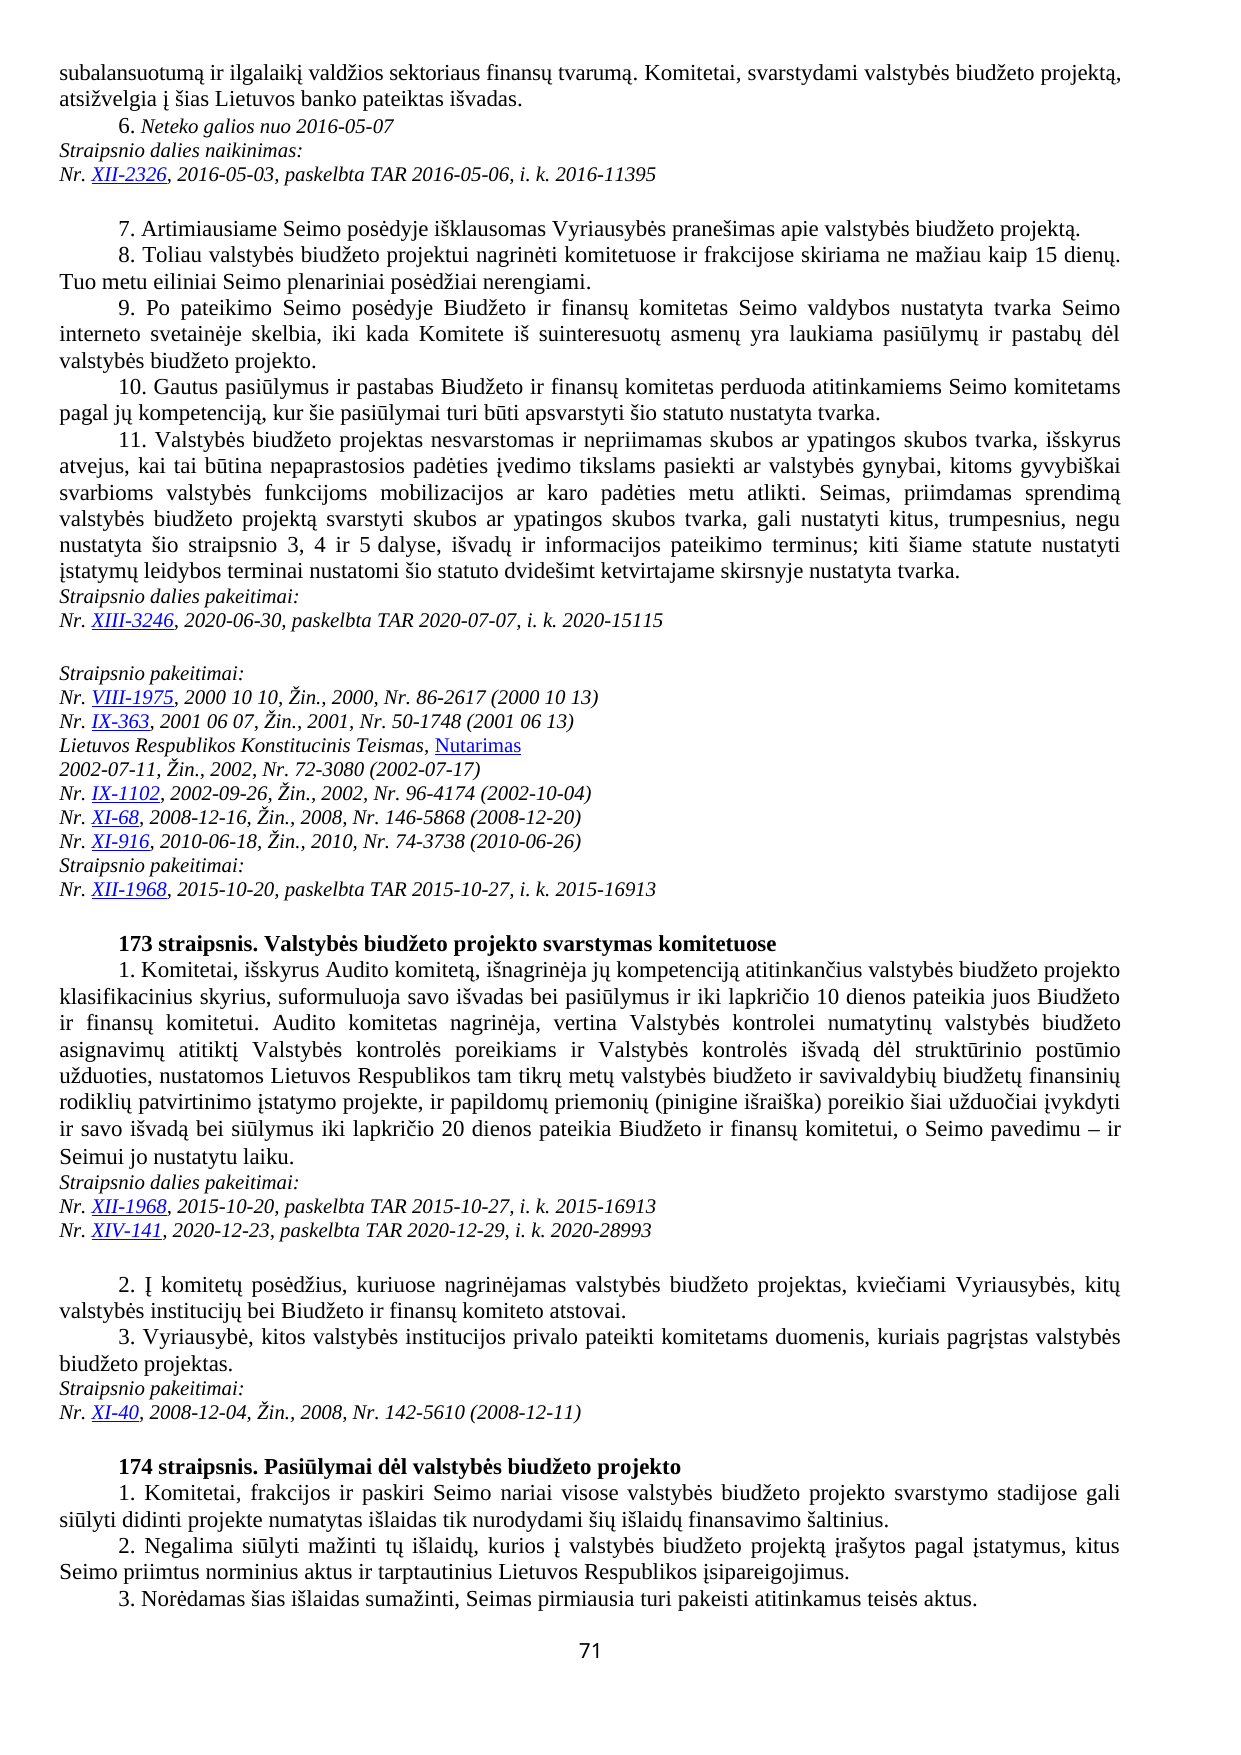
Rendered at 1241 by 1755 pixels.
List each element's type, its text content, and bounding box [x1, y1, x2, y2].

text 9. Po pateikimo Seimo posėdyje Biudžeto ir finansų komitetas Seimo valdybos nustatyta tvarka Seimo interneto svetainėje skelbia, iki kada Komitete iš suinteresuotų asmenų yra laukiama pasiūlymų ir pastabų dėl valstybės biudžeto projekto. [59, 294, 1122, 373]
text 3. Norėdamas šias išlaidas sumažinti, Seimas pirmiausia turi pakeisti atitinkamus teisės aktus. [59, 1585, 1122, 1611]
text Nr. XI-916, 2010-06-18, Žin., 2010, Nr. 74-3738 (2010-06-26) [59, 829, 1122, 853]
text 1. Komitetai, frakcijos ir paskiri Seimo nariai visose valstybės biudžeto projekto svarstymo stadijose gali siūlyti didinti projekte numatytas išlaidas tik nurodydami šių išlaidų finansavimo šaltinius. [59, 1479, 1122, 1532]
text Straipsnio pakeitimai: [59, 1376, 1122, 1400]
text 173 straipsnis. Valstybės biudžeto projekto svarstymas komitetuose [59, 930, 1122, 957]
text 2002-07-11, Žin., 2002, Nr. 72-3080 (2002-07-17) [59, 757, 1122, 781]
text Nr. XI-40, 2008-12-04, Žin., 2008, Nr. 142-5610 (2008-12-11) [59, 1400, 1122, 1424]
text Nr. XII-1968, 2015-10-20, paskelbta TAR 2015-10-27, i. k. 2015-16913 [59, 877, 1122, 901]
text Straipsnio dalies pakeitimai: [59, 1170, 1122, 1194]
text 11. Valstybės biudžeto projektas nesvarstomas ir nepriimamas skubos ar ypatingos skubos tvarka, išskyrus atvejus, kai tai būtina nepaprastosios padėties įvedimo tikslams pasiekti ar valstybės gynybai, kitoms gyvybiškai svarbioms valstybės funkcijoms mobilizacijos ar karo padėties metu atlikti. Seimas, priimdamas sprendimą valstybės biudžeto projektą svarstyti skubos ar ypatingos skubos tvarka, gali nustatyti kitus, trumpesnius, negu nustatyta šio straipsnio 3, 4 ir 5 dalyse, išvadų ir informacijos pateikimo terminus; kiti šiame statute nustatyti įstatymų leidybos terminai nustatomi šio statuto dvidešimt ketvirtajame skirsnyje nustatyta tvarka. [59, 426, 1122, 584]
text Straipsnio pakeitimai: [59, 853, 1122, 877]
text Straipsnio pakeitimai: [59, 661, 1122, 685]
text 2. Į komitetų posėdžius, kuriuose nagrinėjamas valstybės biudžeto projektas, kviečiami Vyriausybės, kitų valstybės institucijų bei Biudžeto ir finansų komiteto atstovai. [59, 1271, 1122, 1323]
text Nr. XII-2326, 2016-05-03, paskelbta TAR 2016-05-06, i. k. 2016-11395 [59, 162, 1122, 186]
text Nr. XIV-141, 2020-12-23, paskelbta TAR 2020-12-29, i. k. 2020-28993 [59, 1218, 1122, 1242]
text Nr. VIII-1975, 2000 10 10, Žin., 2000, Nr. 86-2617 (2000 10 13) [59, 685, 1122, 709]
text subalansuotumą ir ilgalaikį valdžios sektoriaus finansų tvarumą. Komitetai, svarstydami valstybės biudžeto projektą, atsižvelgia į šias Lietuvos banko pateiktas išvadas. [59, 59, 1122, 112]
text Straipsnio dalies naikinimas: [59, 138, 1122, 162]
text Nr. XI-68, 2008-12-16, Žin., 2008, Nr. 146-5868 (2008-12-20) [59, 805, 1122, 829]
text 7. Artimiausiame Seimo posėdyje išklausomas Vyriausybės pranešimas apie valstybės biudžeto projektą. [59, 215, 1122, 241]
text 1. Komitetai, išskyrus Audito komitetą, išnagrinėja jų kompetenciją atitinkančius valstybės biudžeto projekto klasifikacinius skyrius, suformuluoja savo išvadas bei pasiūlymus ir iki lapkričio 10 dienos pateikia juos Biudžeto ir finansų komitetui. Audito komitetas nagrinėja, vertina Valstybės kontrolei numatytinų valstybės biudžeto asignavimų atitiktį Valstybės kontrolės poreikiams ir Valstybės kontrolės išvadą dėl struktūrinio postūmio užduoties, nustatomos Lietuvos Respublikos tam tikrų metų valstybės biudžeto ir savivaldybių biudžetų finansinių rodiklių patvirtinimo įstatymo projekte, ir papildomų priemonių (pinigine išraiška) poreikio šiai užduočiai įvykdyti ir savo išvadą bei siūlymus iki lapkričio 20 dienos pateikia Biudžeto ir finansų komitetui, o Seimo pavedimu – ir Seimui jo nustatytu laiku. [59, 957, 1122, 1170]
text Straipsnio dalies pakeitimai: [59, 584, 1122, 608]
text 8. Toliau valstybės biudžeto projektui nagrinėti komitetuose ir frakcijose skiriama ne mažiau kaip 15 dienų. Tuo metu eiliniai Seimo plenariniai posėdžiai nerengiami. [59, 241, 1122, 294]
text 3. Vyriausybė, kitos valstybės institucijos privalo pateikti komitetams duomenis, kuriais pagrįstas valstybės biudžeto projektas. [59, 1323, 1122, 1376]
text Nr. XII-1968, 2015-10-20, paskelbta TAR 2015-10-27, i. k. 2015-16913 [59, 1194, 1122, 1218]
text Nr. XIII-3246, 2020-06-30, paskelbta TAR 2020-07-07, i. k. 2020-15115 [59, 608, 1122, 632]
text 2. Negalima siūlyti mažinti tų išlaidų, kurios į valstybės biudžeto projektą įrašytos pagal įstatymus, kitus Seimo priimtus norminius aktus ir tarptautinius Lietuvos Respublikos įsipareigojimus. [59, 1532, 1122, 1585]
text Lietuvos Respublikos Konstitucinis Teismas, Nutarimas [59, 733, 1122, 757]
text Nr. IX-1102, 2002-09-26, Žin., 2002, Nr. 96-4174 (2002-10-04) [59, 781, 1122, 805]
text 174 straipsnis. Pasiūlymai dėl valstybės biudžeto projekto [59, 1453, 1122, 1479]
text 6. Neteko galios nuo 2016-05-07 [59, 112, 1122, 138]
text 10. Gautus pasiūlymus ir pastabas Biudžeto ir finansų komitetas perduoda atitinkamiems Seimo komitetams pagal jų kompetenciją, kur šie pasiūlymai turi būti apsvarstyti šio statuto nustatyta tvarka. [59, 373, 1122, 426]
text Nr. IX-363, 2001 06 07, Žin., 2001, Nr. 50-1748 (2001 06 13) [59, 709, 1122, 733]
